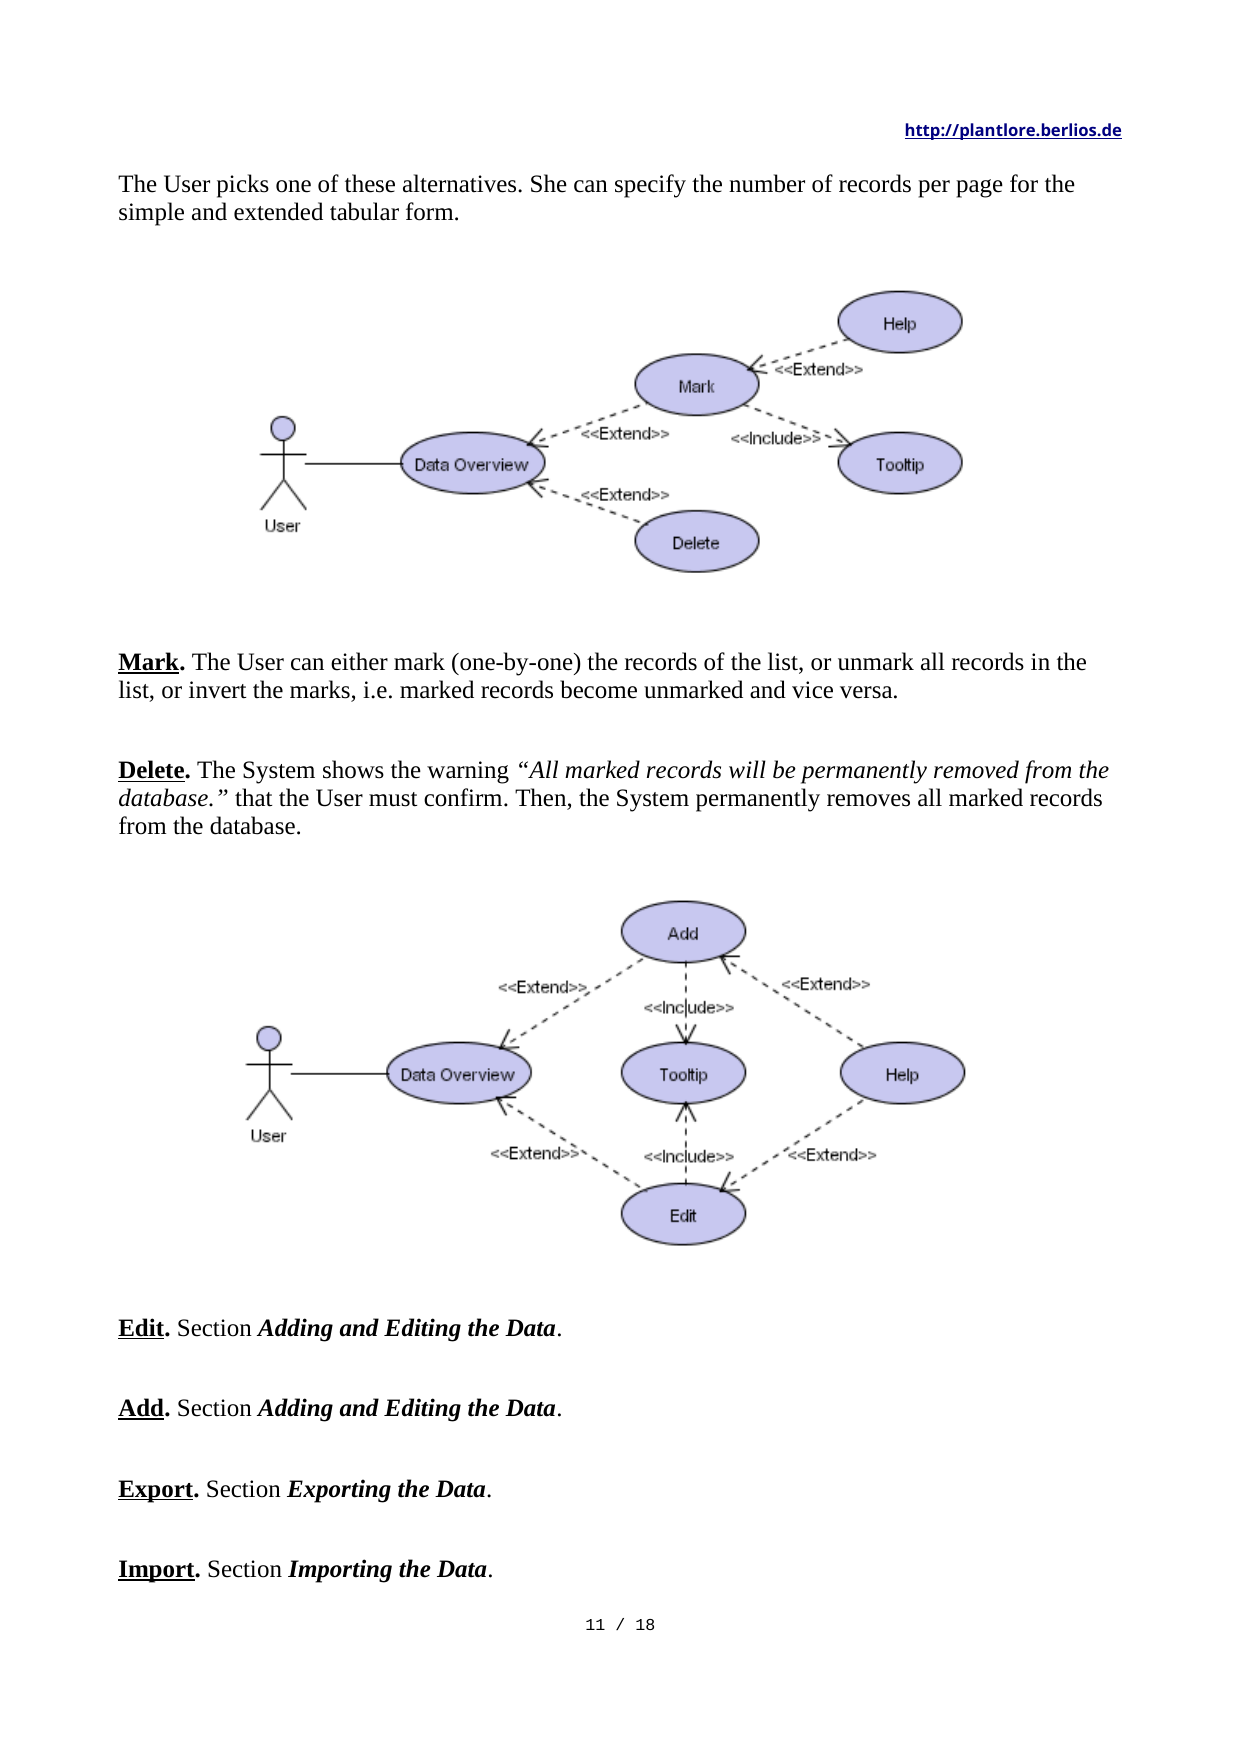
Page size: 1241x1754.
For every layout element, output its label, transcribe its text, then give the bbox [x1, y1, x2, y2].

text Import. Section Importing the Data. [118, 1555, 1122, 1583]
picture [227, 880, 1013, 1274]
text Add. Section Adding and Editing the Data. [118, 1394, 1122, 1422]
picture [238, 266, 1002, 609]
text The User picks one of these alternatives. She can specify the number of records per page for the simple and extended tabular form. [118, 171, 1122, 226]
text Delete. The System shows the warning “All marked records will be permanently removed from the database.” that the User must confirm. Then, the System permanently removes all marked records from the database. [118, 757, 1122, 840]
text Mark. The User can either mark (one-by-one) the records of the list, or unmark all records in the list, or invert the marks, i.e. marked records become unmarked and vice versa. [118, 648, 1122, 704]
text Export. Section Exporting the Data. [118, 1475, 1122, 1502]
text Edit. Section Adding and Editing the Data. [118, 1314, 1122, 1342]
